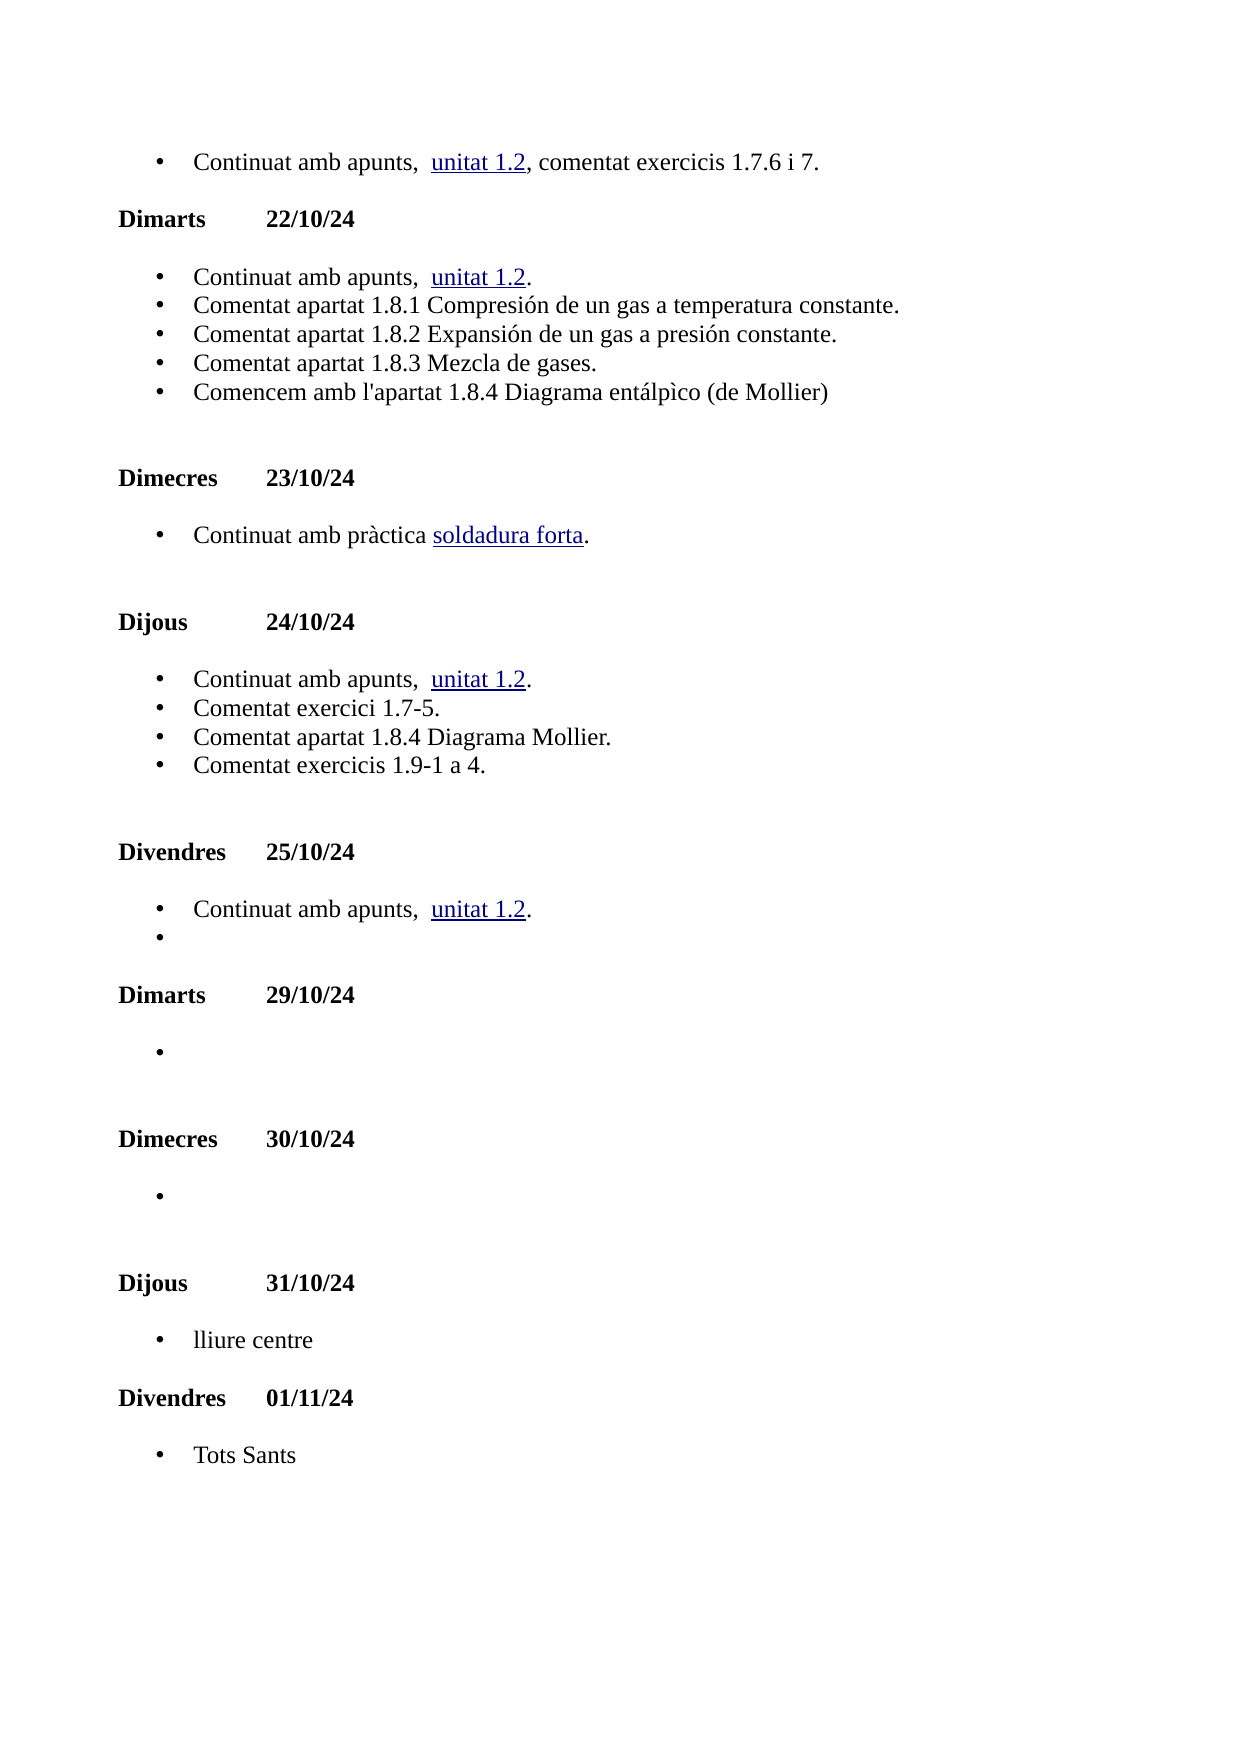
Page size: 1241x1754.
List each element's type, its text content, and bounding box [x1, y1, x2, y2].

list Comentat exercici 1.7-5. [156, 693, 1122, 722]
list lliure centre [156, 1326, 1122, 1354]
text Dimarts 29/10/24 [118, 981, 1122, 1009]
list Continuat amb apunts, unitat 1.2. [156, 262, 1122, 291]
text Dimecres 23/10/24 [118, 463, 1122, 492]
list Comentat exercicis 1.9-1 a 4. [156, 751, 1122, 779]
list Continuat amb apunts, unitat 1.2. [156, 664, 1122, 693]
text Dijous 24/10/24 [118, 607, 1122, 636]
list Continuat amb apunts, unitat 1.2, comentat exercicis 1.7.6 i 7. [156, 147, 1122, 176]
list Comencem amb l'apartat 1.8.4 Diagrama entálpìco (de Mollier) [156, 377, 1122, 406]
text Dimecres 30/10/24 [118, 1124, 1122, 1153]
list Comentat apartat 1.8.4 Diagrama Mollier. [156, 722, 1122, 751]
list Tots Sants [156, 1441, 1122, 1469]
list Comentat apartat 1.8.3 Mezcla de gases. [156, 348, 1122, 377]
text Dijous 31/10/24 [118, 1268, 1122, 1297]
list Comentat apartat 1.8.1 Compresión de un gas a temperatura constante. [156, 291, 1122, 319]
list Continuat amb pràctica soldadura forta. [156, 521, 1122, 549]
text Dimarts 22/10/24 [118, 204, 1122, 233]
text Divendres 01/11/24 [118, 1383, 1122, 1412]
list Comentat apartat 1.8.2 Expansión de un gas a presión constante. [156, 319, 1122, 348]
list Continuat amb apunts, unitat 1.2. [156, 894, 1122, 923]
text Divendres 25/10/24 [118, 837, 1122, 866]
